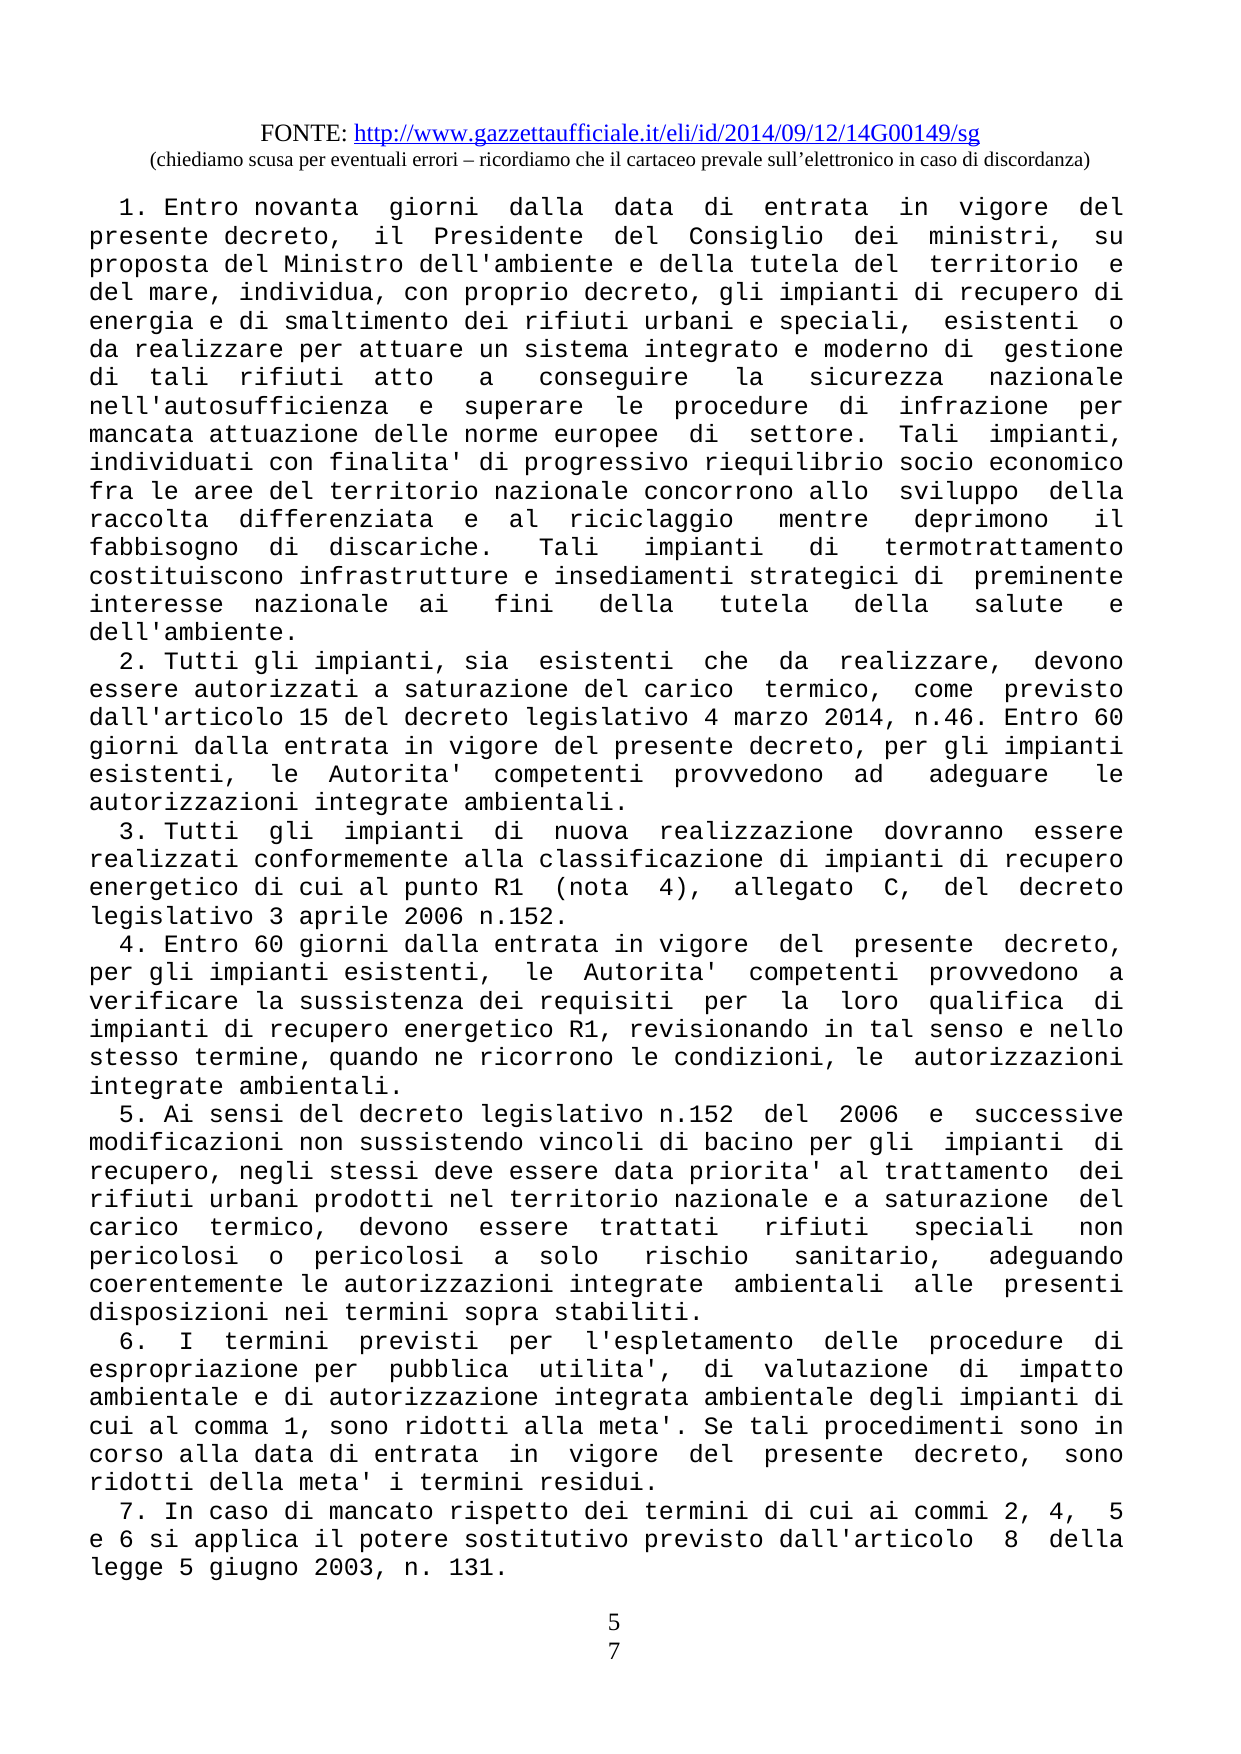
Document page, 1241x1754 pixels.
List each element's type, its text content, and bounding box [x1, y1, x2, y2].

text 6. I termini previsti per l'espletamento delle procedure di [89, 1328, 1152, 1357]
text ambientale e di autorizzazione integrata ambientale degli impianti di [89, 1385, 1152, 1413]
text 4. Entro 60 giorni dalla entrata in vigore del presente decreto, [89, 932, 1152, 960]
text e 6 si applica il potere sostitutivo previsto dall'articolo 8 della [89, 1527, 1152, 1555]
text 7. In caso di mancato rispetto dei termini di cui ai commi 2, 4, 5 [89, 1498, 1152, 1527]
text del mare, individua, con proprio decreto, gli impianti di recupero di [89, 280, 1152, 308]
text 5. Ai sensi del decreto legislativo n.152 del 2006 e successive [89, 1102, 1152, 1130]
text dall'articolo 15 del decreto legislativo 4 marzo 2014, n.46. Entro 60 [89, 705, 1152, 733]
text impianti di recupero energetico R1, revisionando in tal senso e nello [89, 1017, 1152, 1045]
text realizzati conformemente alla classificazione di impianti di recupero [89, 847, 1152, 875]
text espropriazione per pubblica utilita', di valutazione di impatto [89, 1357, 1152, 1385]
text rifiuti urbani prodotti nel territorio nazionale e a saturazione del [89, 1187, 1152, 1215]
text corso alla data di entrata in vigore del presente decreto, sono [89, 1442, 1152, 1470]
text pericolosi o pericolosi a solo rischio sanitario, adeguando [89, 1243, 1152, 1272]
text essere autorizzati a saturazione del carico termico, come previsto [89, 677, 1152, 705]
text 2. Tutti gli impianti, sia esistenti che da realizzare, devono [89, 648, 1152, 677]
text di tali rifiuti atto a conseguire la sicurezza nazionale [89, 365, 1152, 393]
text stesso termine, quando ne ricorrono le condizioni, le autorizzazioni [89, 1045, 1152, 1073]
text autorizzazioni integrate ambientali. [89, 790, 1152, 818]
text fra le aree del territorio nazionale concorrono allo sviluppo della [89, 478, 1152, 507]
text integrate ambientali. [89, 1073, 1152, 1102]
text verificare la sussistenza dei requisiti per la loro qualifica di [89, 988, 1152, 1017]
text cui al comma 1, sono ridotti alla meta'. Se tali procedimenti sono in [89, 1413, 1152, 1442]
text energetico di cui al punto R1 (nota 4), allegato C, del decreto [89, 875, 1152, 903]
text da realizzare per attuare un sistema integrato e moderno di gestione [89, 337, 1152, 365]
text costituiscono infrastrutture e insediamenti strategici di preminente [89, 563, 1152, 592]
text modificazioni non sussistendo vincoli di bacino per gli impianti di [89, 1130, 1152, 1158]
text 1. Entro novanta giorni dalla data di entrata in vigore del [89, 195, 1152, 223]
text presente decreto, il Presidente del Consiglio dei ministri, su [89, 223, 1152, 252]
text proposta del Ministro dell'ambiente e della tutela del territorio e [89, 252, 1152, 280]
text energia e di smaltimento dei rifiuti urbani e speciali, esistenti o [89, 308, 1152, 337]
text raccolta differenziata e al riciclaggio mentre deprimono il [89, 507, 1152, 535]
text carico termico, devono essere trattati rifiuti speciali non [89, 1215, 1152, 1243]
text giorni dalla entrata in vigore del presente decreto, per gli impianti [89, 733, 1152, 762]
text fabbisogno di discariche. Tali impianti di termotrattamento [89, 535, 1152, 563]
text esistenti, le Autorita' competenti provvedono ad adeguare le [89, 762, 1152, 790]
text legislativo 3 aprile 2006 n.152. [89, 903, 1152, 932]
text nell'autosufficienza e superare le procedure di infrazione per [89, 393, 1152, 422]
text individuati con finalita' di progressivo riequilibrio socio economico [89, 450, 1152, 478]
text mancata attuazione delle norme europee di settore. Tali impianti, [89, 422, 1152, 450]
text 3. Tutti gli impianti di nuova realizzazione dovranno essere [89, 818, 1152, 847]
text per gli impianti esistenti, le Autorita' competenti provvedono a [89, 960, 1152, 988]
text recupero, negli stessi deve essere data priorita' al trattamento dei [89, 1158, 1152, 1187]
text legge 5 giugno 2003, n. 131. [89, 1555, 1152, 1583]
text dell'ambiente. [89, 620, 1152, 648]
text disposizioni nei termini sopra stabiliti. [89, 1300, 1152, 1328]
text coerentemente le autorizzazioni integrate ambientali alle presenti [89, 1272, 1152, 1300]
text ridotti della meta' i termini residui. [89, 1470, 1152, 1498]
text interesse nazionale ai fini della tutela della salute e [89, 592, 1152, 620]
